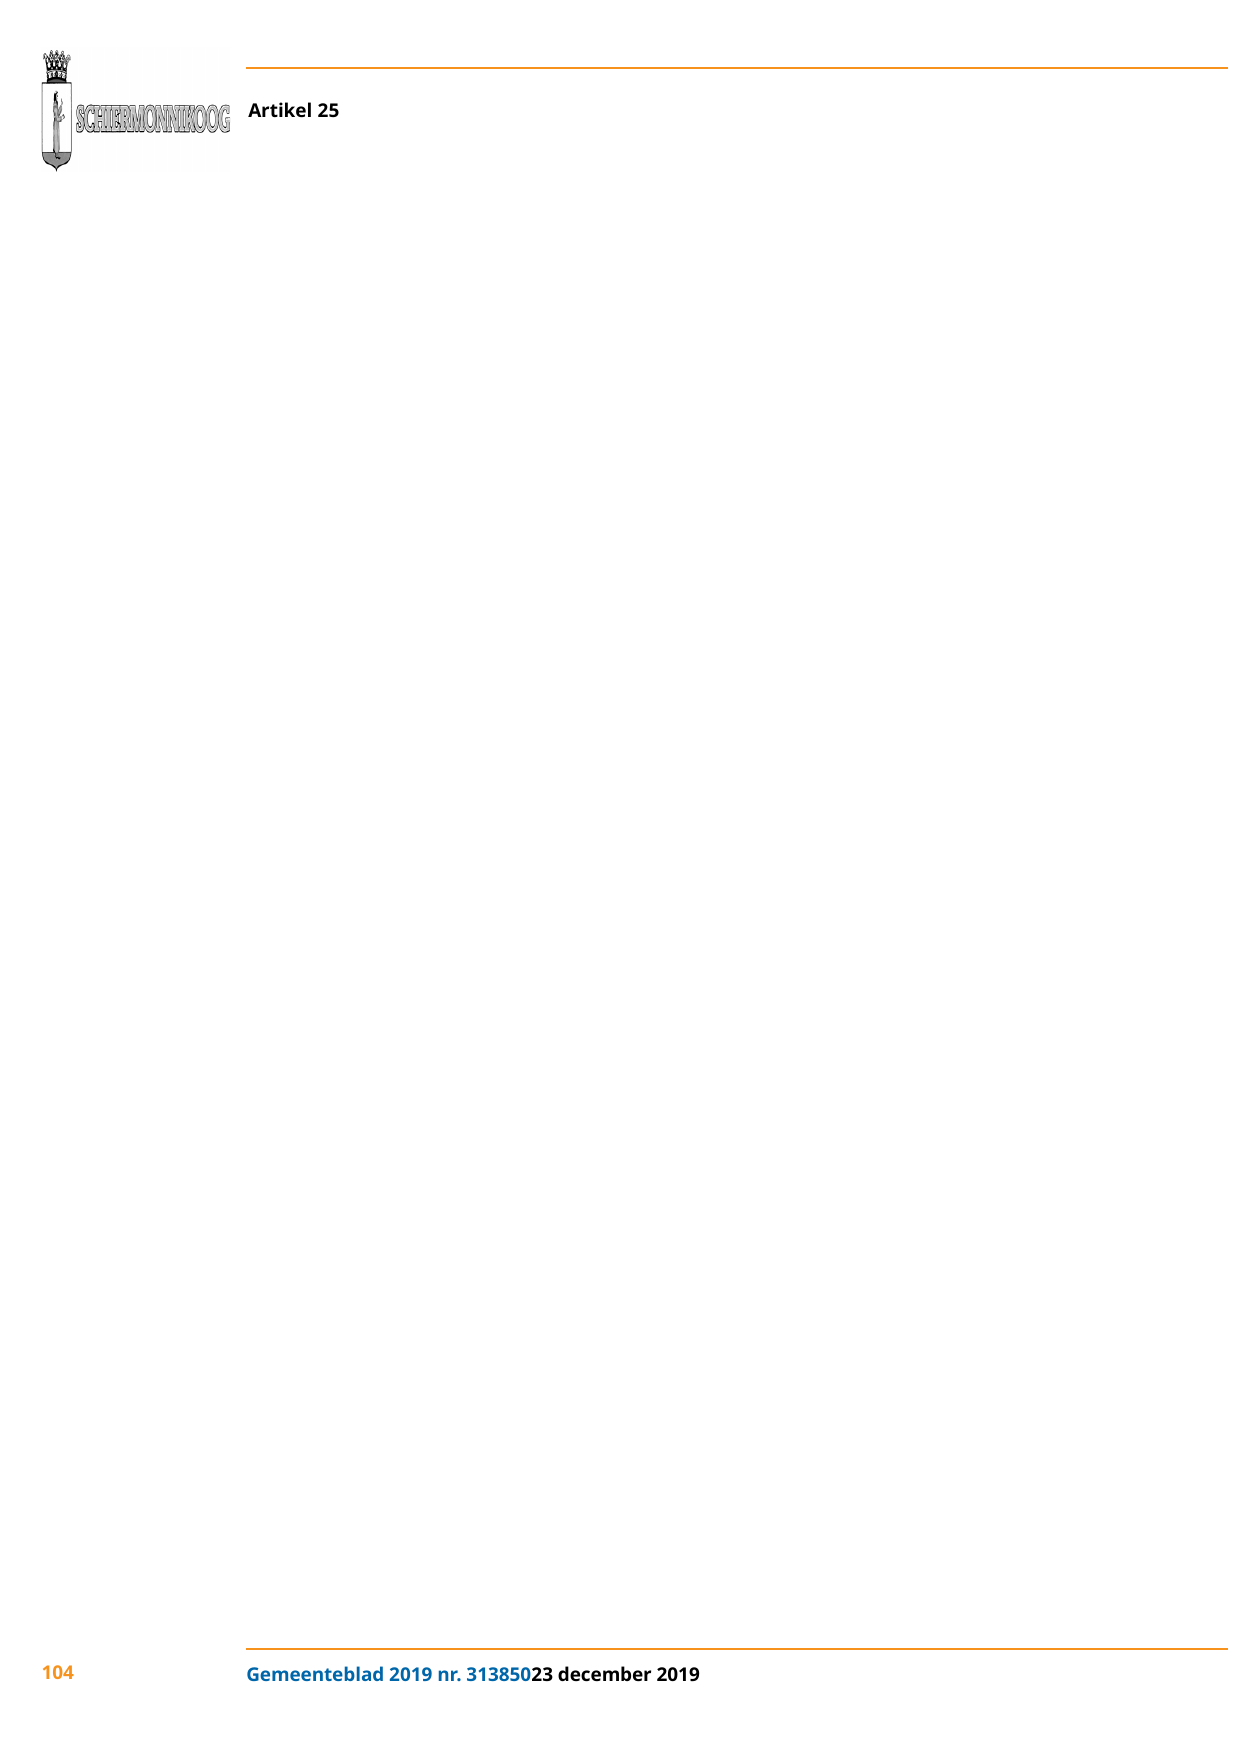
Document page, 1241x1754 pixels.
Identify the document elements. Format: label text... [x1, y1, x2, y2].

text Artikel 25 [248, 95, 1152, 123]
picture [41, 47, 231, 172]
